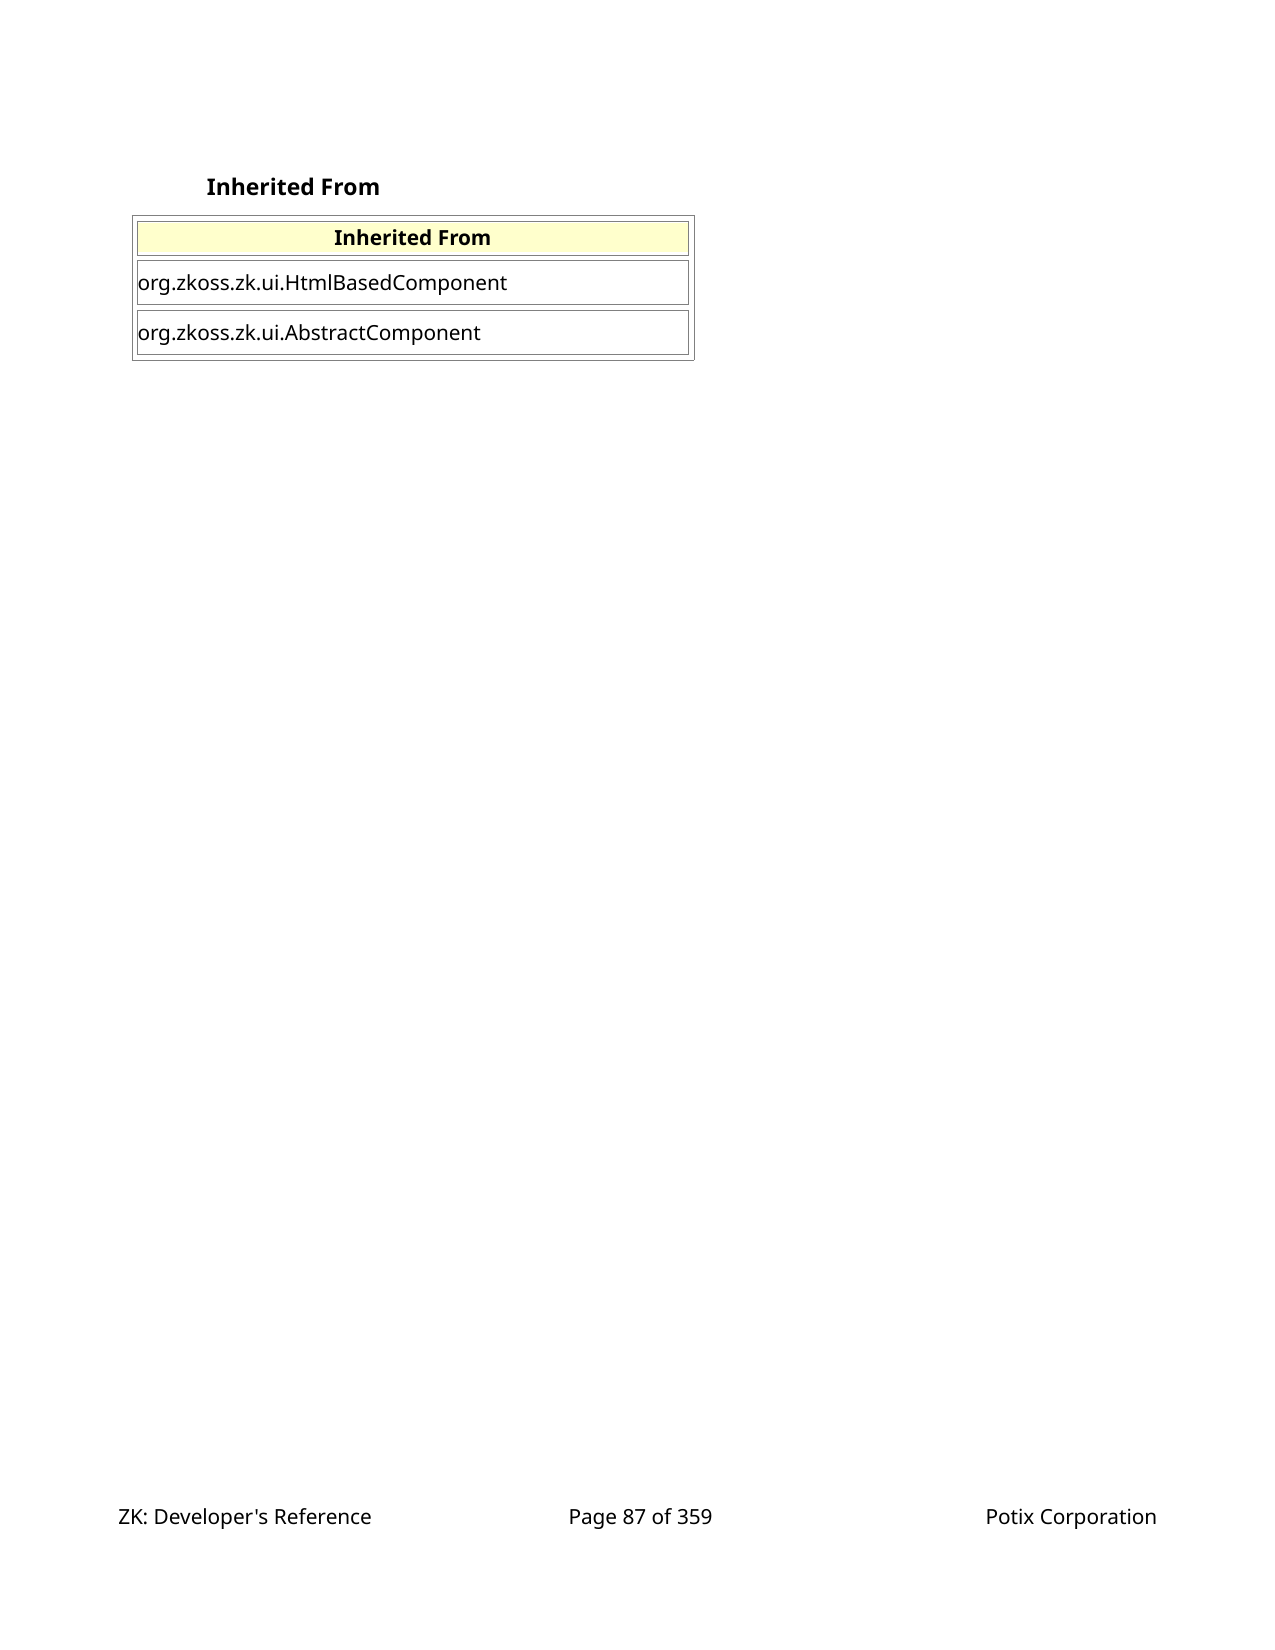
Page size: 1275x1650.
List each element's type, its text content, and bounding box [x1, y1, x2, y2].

subtitle Inherited From [207, 171, 1157, 203]
table_cell org.zkoss.zk.ui.HtmlBasedComponent [134, 255, 691, 304]
table_header Inherited From [134, 216, 691, 254]
table_cell org.zkoss.zk.ui.AbstractComponent [134, 304, 691, 354]
